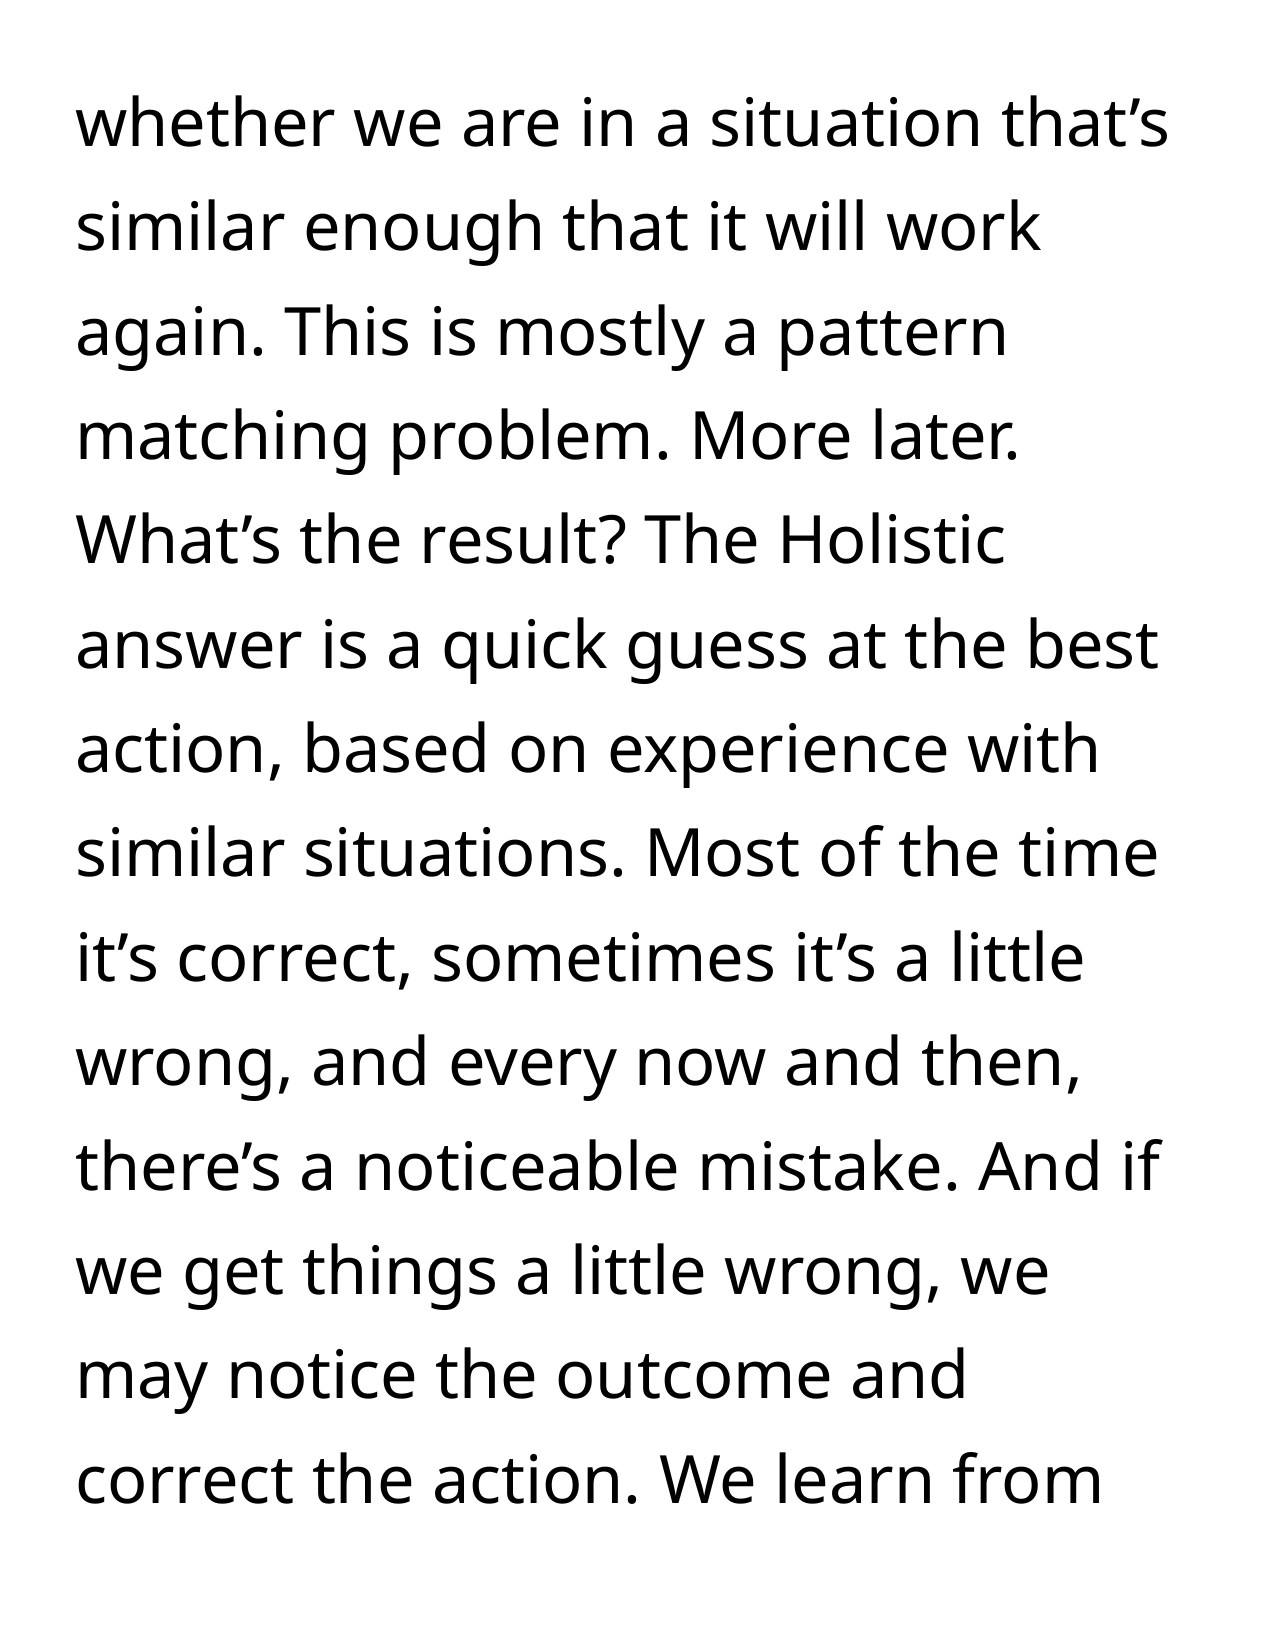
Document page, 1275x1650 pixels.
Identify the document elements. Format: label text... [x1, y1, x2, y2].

text What’s the result? The Holistic answer is a quick guess at the best action, based on experience with similar situations. Most of the time it’s correct, sometimes it’s a little wrong, and every now and then, there’s a noticeable mistake. And if we get things a little wrong, we may notice the outcome and correct the action. We learn from [75, 492, 1200, 1523]
text whether we are in a situation that’s similar enough that it will work again. This is mostly a pattern matching problem. More later. [75, 75, 1200, 479]
